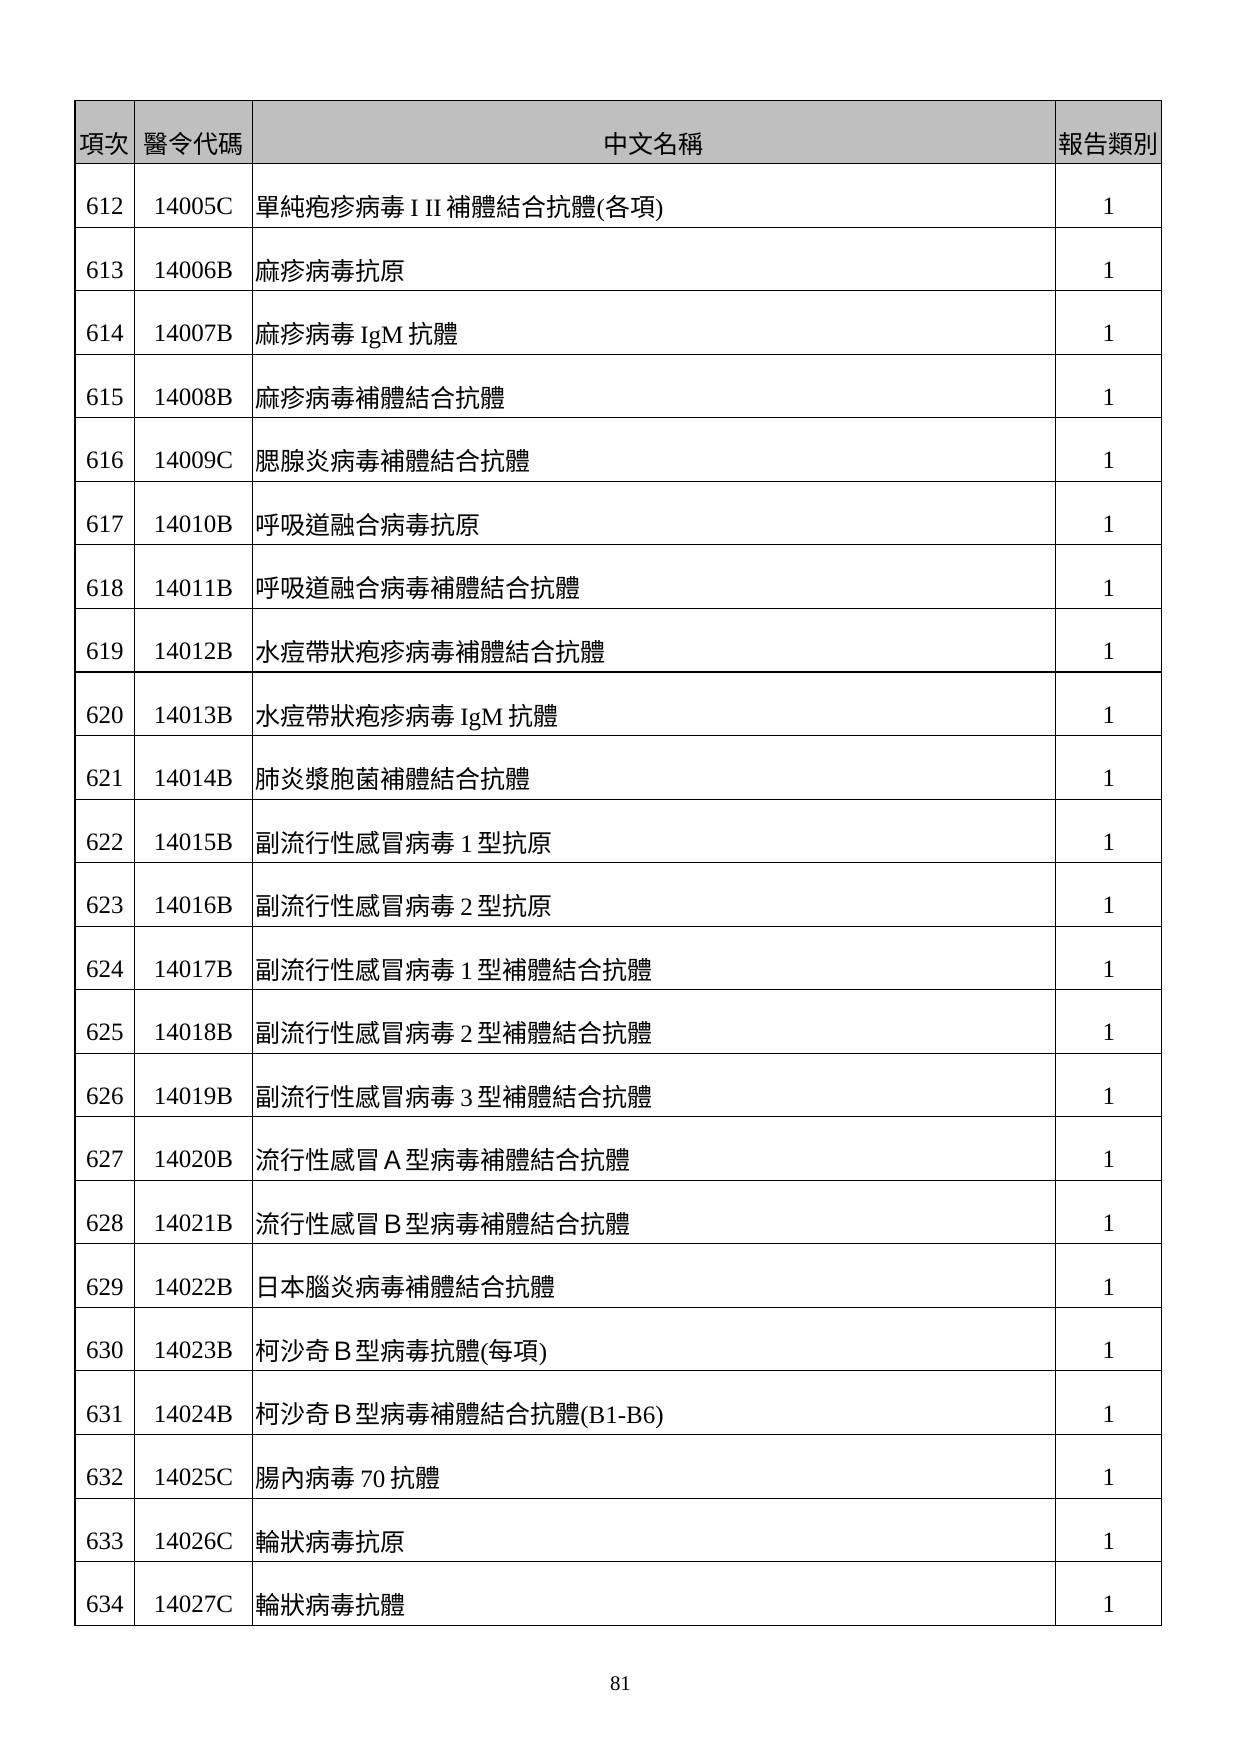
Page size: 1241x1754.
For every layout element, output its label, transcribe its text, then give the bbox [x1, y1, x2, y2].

table_cell 14016B [135, 863, 252, 926]
table_cell 612 [76, 164, 134, 227]
table_cell 14007B [135, 291, 252, 354]
table_cell 流行性感冒Ｂ型病毒補體結合抗體 [253, 1181, 1055, 1243]
table_header 醫令代碼 [135, 101, 252, 163]
table_cell 呼吸道融合病毒抗原 [253, 482, 1055, 544]
table_cell 14024B [135, 1371, 252, 1434]
table_cell 肺炎漿胞菌補體結合抗體 [253, 736, 1055, 798]
table_cell 14022B [135, 1244, 252, 1307]
table_cell 14019B [135, 1054, 252, 1116]
table_cell 14018B [135, 990, 252, 1053]
table_cell 14012B [135, 609, 252, 671]
table_cell 14006B [135, 228, 252, 290]
table_cell 1 [1056, 800, 1161, 862]
table_cell 14010B [135, 482, 252, 544]
table_cell 副流行性感冒病毒2型補體結合抗體 [253, 990, 1055, 1053]
table_cell 618 [76, 545, 134, 608]
table_cell 631 [76, 1371, 134, 1434]
table_cell 1 [1056, 1371, 1161, 1434]
table_cell 14021B [135, 1181, 252, 1243]
table_cell 副流行性感冒病毒1型抗原 [253, 800, 1055, 862]
table_cell 麻疹病毒抗原 [253, 228, 1055, 290]
table_cell 625 [76, 990, 134, 1053]
table_cell 1 [1056, 228, 1161, 290]
table_cell 1 [1056, 1562, 1161, 1624]
table_cell 14017B [135, 927, 252, 989]
table_cell 622 [76, 800, 134, 862]
table_cell 1 [1056, 164, 1161, 227]
table_cell 14011B [135, 545, 252, 608]
table_cell 621 [76, 736, 134, 798]
table_cell 水痘帶狀疱疹病毒IgM抗體 [253, 673, 1055, 735]
table_cell 柯沙奇Ｂ型病毒補體結合抗體(B1-B6) [253, 1371, 1055, 1434]
table_cell 14027C [135, 1562, 252, 1624]
table_cell 副流行性感冒病毒2型抗原 [253, 863, 1055, 926]
table_cell 輪狀病毒抗原 [253, 1499, 1055, 1561]
table_cell 1 [1056, 1435, 1161, 1497]
table_cell 14008B [135, 355, 252, 417]
table_cell 副流行性感冒病毒1型補體結合抗體 [253, 927, 1055, 989]
table_cell 柯沙奇Ｂ型病毒抗體(每項) [253, 1308, 1055, 1370]
table_cell 614 [76, 291, 134, 354]
table_cell 615 [76, 355, 134, 417]
table_cell 619 [76, 609, 134, 671]
table_cell 1 [1056, 482, 1161, 544]
table_cell 14013B [135, 673, 252, 735]
table_cell 14005C [135, 164, 252, 227]
table_cell 水痘帶狀疱疹病毒補體結合抗體 [253, 609, 1055, 671]
table_cell 630 [76, 1308, 134, 1370]
table_cell 633 [76, 1499, 134, 1561]
table_cell 輪狀病毒抗體 [253, 1562, 1055, 1624]
table_cell 629 [76, 1244, 134, 1307]
table_cell 14014B [135, 736, 252, 798]
table_cell 628 [76, 1181, 134, 1243]
table_cell 626 [76, 1054, 134, 1116]
table_cell 1 [1056, 1181, 1161, 1243]
table_cell 14023B [135, 1308, 252, 1370]
table_cell 麻疹病毒補體結合抗體 [253, 355, 1055, 417]
table_cell 1 [1056, 418, 1161, 481]
table_cell 單純疱疹病毒I II補體結合抗體(各項) [253, 164, 1055, 227]
table_cell 627 [76, 1117, 134, 1180]
table_cell 1 [1056, 990, 1161, 1053]
table_cell 1 [1056, 927, 1161, 989]
table_cell 1 [1056, 609, 1161, 671]
table_cell 14025C [135, 1435, 252, 1497]
table_cell 腮腺炎病毒補體結合抗體 [253, 418, 1055, 481]
table_cell 632 [76, 1435, 134, 1497]
table_cell 1 [1056, 545, 1161, 608]
table_cell 624 [76, 927, 134, 989]
table_cell 1 [1056, 863, 1161, 926]
table_cell 1 [1056, 736, 1161, 798]
table_cell 1 [1056, 355, 1161, 417]
table_cell 623 [76, 863, 134, 926]
table_cell 日本腦炎病毒補體結合抗體 [253, 1244, 1055, 1307]
table_cell 1 [1056, 1308, 1161, 1370]
table_cell 613 [76, 228, 134, 290]
table_cell 14015B [135, 800, 252, 862]
table_header 項次 [76, 101, 134, 163]
table_cell 617 [76, 482, 134, 544]
table_cell 620 [76, 673, 134, 735]
table_cell 1 [1056, 1054, 1161, 1116]
table_cell 流行性感冒Ａ型病毒補體結合抗體 [253, 1117, 1055, 1180]
table_cell 腸內病毒70抗體 [253, 1435, 1055, 1497]
table_cell 1 [1056, 1244, 1161, 1307]
table_cell 1 [1056, 291, 1161, 354]
table_cell 634 [76, 1562, 134, 1624]
table_cell 麻疹病毒IgM抗體 [253, 291, 1055, 354]
table_cell 14020B [135, 1117, 252, 1180]
table_cell 14026C [135, 1499, 252, 1561]
table_cell 616 [76, 418, 134, 481]
table_cell 1 [1056, 1499, 1161, 1561]
table_cell 1 [1056, 673, 1161, 735]
table_header 中文名稱 [253, 101, 1055, 163]
table_cell 14009C [135, 418, 252, 481]
table_cell 副流行性感冒病毒3型補體結合抗體 [253, 1054, 1055, 1116]
table_header 報告類別 [1056, 101, 1161, 163]
table_cell 1 [1056, 1117, 1161, 1180]
table_cell 呼吸道融合病毒補體結合抗體 [253, 545, 1055, 608]
